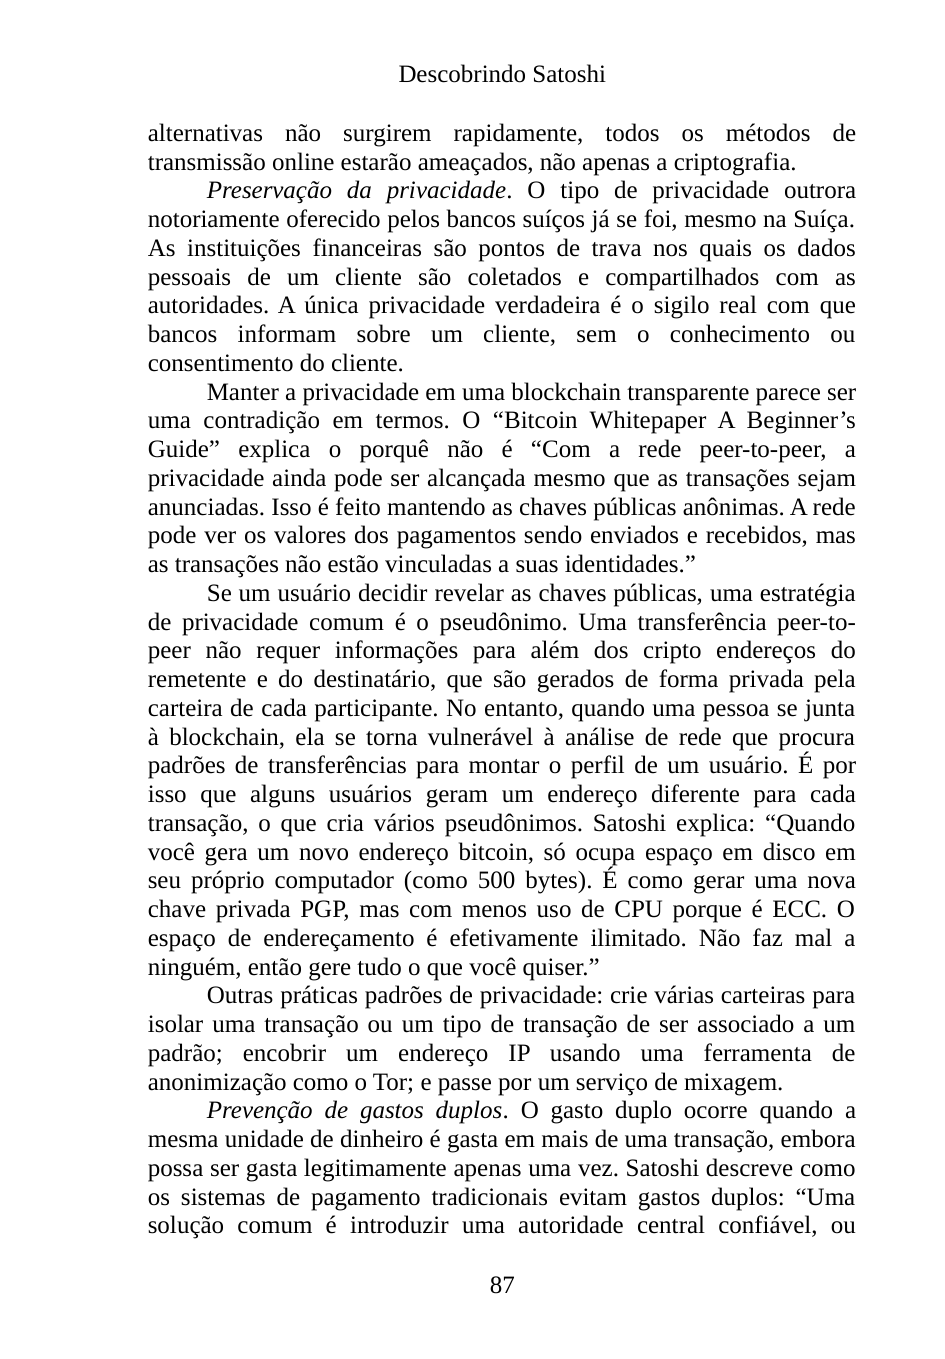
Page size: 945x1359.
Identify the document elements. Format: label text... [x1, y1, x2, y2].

text Manter a privacidade em uma blockchain transparente parece ser uma contradição em termos. O “Bitcoin Whitepaper A Beginner’s Guide” explica o porquê não é “Com a rede peer-to-peer, a privacidade ainda pode ser alcançada mesmo que as transações sejam anunciadas. Isso é feito mantendo as chaves públicas anônimas. A rede pode ver os valores dos pagamentos sendo enviados e recebidos, mas as transações não estão vinculadas a suas identidades.” [148, 377, 856, 578]
text Outras práticas padrões de privacidade: crie várias carteiras para isolar uma transação ou um tipo de transação de ser associado a um padrão; encobrir um endereço IP usando uma ferramenta de anonimização como o Tor; e passe por um serviço de mixagem. [148, 981, 856, 1096]
text Se um usuário decidir revelar as chaves públicas, uma estratégia de privacidade comum é o pseudônimo. Uma transferência peer-to-peer não requer informações para além dos cripto endereços do remetente e do destinatário, que são gerados de forma privada pela carteira de cada participante. No entanto, quando uma pessoa se junta à blockchain, ela se torna vulnerável à análise de rede que procura padrões de transferências para montar o perfil de um usuário. É por isso que alguns usuários geram um endereço diferente para cada transação, o que cria vários pseudônimos. Satoshi explica: “Quando você gera um novo endereço bitcoin, só ocupa espaço em disco em seu próprio computador (como 500 bytes). É como gerar uma nova chave privada PGP, mas com menos uso de CPU porque é ECC. O espaço de endereçamento é efetivamente ilimitado. Não faz mal a ninguém, então gere tudo o que você quiser.” [148, 578, 856, 981]
text Prevenção de gastos duplos. O gasto duplo ocorre quando a mesma unidade de dinheiro é gasta em mais de uma transação, embora possa ser gasta legitimamente apenas uma vez. Satoshi descreve como os sistemas de pagamento tradicionais evitam gastos duplos: “Uma solução comum é introduzir uma autoridade central confiável, ou [148, 1096, 856, 1239]
text Preservação da privacidade. O tipo de privacidade outrora notoriamente oferecido pelos bancos suíços já se foi, mesmo na Suíça. As instituições financeiras são pontos de trava nos quais os dados pessoais de um cliente são coletados e compartilhados com as autoridades. A única privacidade verdadeira é o sigilo real com que bancos informam sobre um cliente, sem o conhecimento ou consentimento do cliente. [148, 176, 856, 377]
text alternativas não surgirem rapidamente, todos os métodos de transmissão online estarão ameaçados, não apenas a criptografia. [148, 118, 856, 176]
